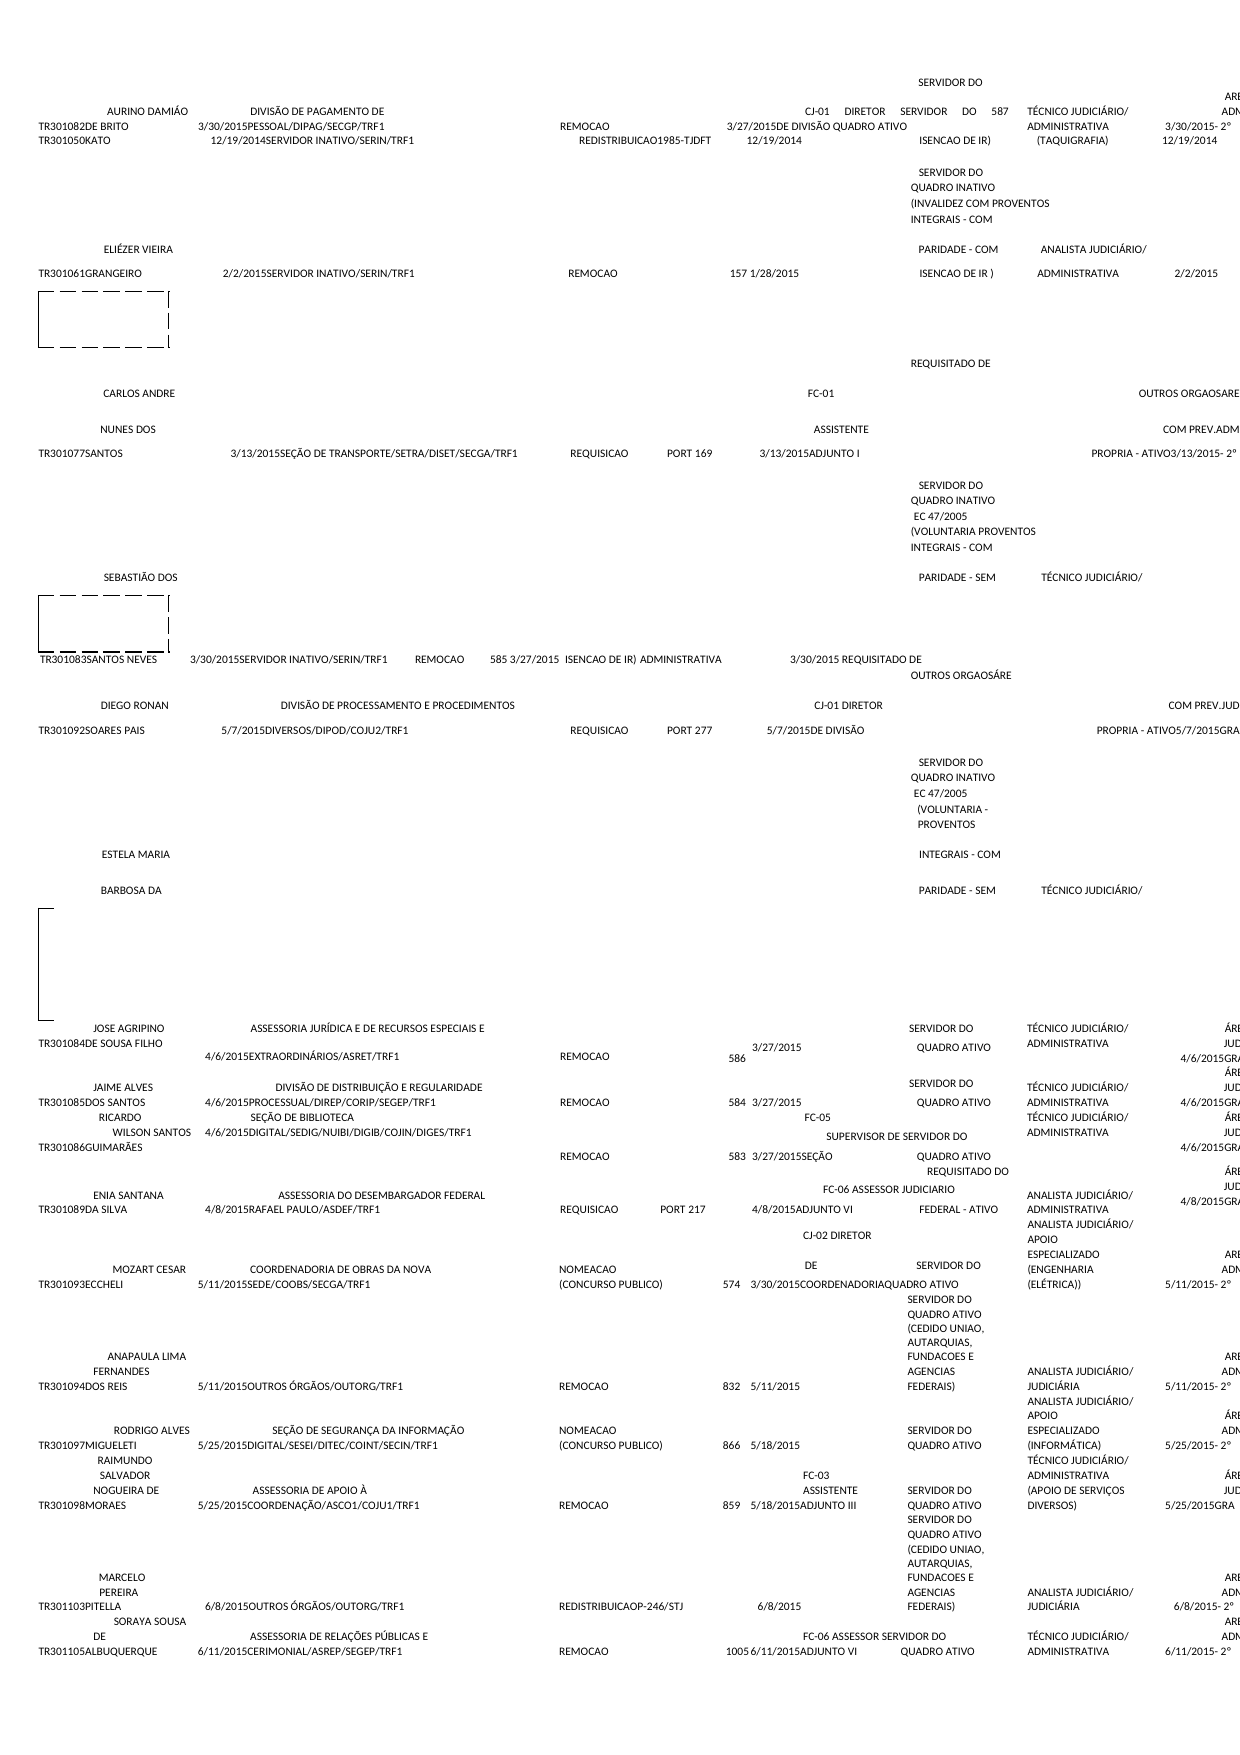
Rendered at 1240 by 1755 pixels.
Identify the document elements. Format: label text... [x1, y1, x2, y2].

table_cell FC-03 ASSISTENTE 5/18/2015ADJUNTO III [750, 1453, 907, 1513]
table_header JOSE AGRIPINO TR301084DE SOUSA FILHO [38, 1021, 192, 1066]
table_header SERVIDOR DO 3/27/2015 QUADRO ATIVO [752, 1021, 1027, 1066]
table_cell REQUISITADO DO FC-06 ASSESSOR JUDICIARIO 4/8/2015ADJUNTO VI FEDERAL - ATIVO [752, 1164, 1027, 1218]
table_cell MARCELO PEREIRA TR301103PITELLA [38, 1513, 191, 1614]
text TR301077SANTOS 3/13/2015SEÇÃO DE TRANSPORTE/SETRA/DISET/SECGA/TRF1 REQUISICAO PORT 169 3/13/2015ADJUNTO I PROPRIA - ATIVO3/13/2015- 2º [38, 447, 1239, 461]
table_cell 6/8/2015OUTROS ÓRGÃOS/OUTORG/TRF1 [191, 1513, 559, 1614]
table_cell 6/8/2015 [750, 1513, 907, 1614]
text SERVIDOR DO [748, 755, 1154, 769]
table_cell ANALISTA JUDICIÁRIO/ APOIO ESPECIALIZADO (INFORMÁTICA) [1027, 1394, 1159, 1453]
table_cell REMOCAO [560, 1049, 660, 1066]
text TR301092SOARES PAIS 5/7/2015DIVERSOS/DIPOD/COJU2/TRF1 REQUISICAO PORT 277 5/7/2015DE DIVISÃO PROPRIA - ATIVO5/7/2015GRA [38, 723, 1239, 737]
table_cell SERVIDOR DO QUADRO ATIVO [907, 1453, 1027, 1513]
table_header NOMEACAO (CONCURSO PUBLICO) [559, 1218, 723, 1292]
table_cell 859 [723, 1453, 750, 1513]
text REQUISITADO DE [911, 356, 1160, 370]
table_cell ARE ADM 3/30/2015- 2º [1159, 89, 1240, 133]
table_cell ÁRE ADM 5/25/2015- 2º [1159, 1394, 1240, 1453]
table_header TÉCNICO JUDICIÁRIO/ ADMINISTRATIVA [1027, 1021, 1159, 1066]
table_header COORDENADORIA DE OBRAS DA NOVA 5/11/2015SEDE/COOBS/SECGA/TRF1 [191, 1218, 559, 1292]
table_cell ENIA SANTANA TR301089DA SILVA [38, 1164, 192, 1218]
table_cell REMOCAO [559, 1292, 723, 1394]
table_cell REMOCAO [560, 1110, 660, 1164]
table_header 586 [660, 1021, 752, 1066]
table_cell SEÇÃO DE BIBLIOTECA 4/6/2015DIGITAL/SEDIG/NUIBI/DIGIB/COJIN/DIGES/TRF1 [192, 1110, 560, 1164]
table_cell FC-06 ASSESSOR SERVIDOR DO 6/11/2015ADJUNTO VI QUADRO ATIVO [750, 1615, 1027, 1659]
table_cell FC-05 SUPERVISOR DE SERVIDOR DO 3/27/2015SEÇÃO QUADRO ATIVO [752, 1110, 1027, 1164]
text (VOLUNTARIA - [748, 802, 1158, 816]
table_cell ANALISTA JUDICIÁRIO/ JUDICIÁRIA [1027, 1513, 1159, 1614]
table_cell 584 [660, 1066, 752, 1110]
table_cell REDISTRIBUICAOP-246/STJ [559, 1513, 750, 1614]
text SERVIDOR DO [748, 165, 1154, 179]
table_cell 583 [660, 1110, 752, 1164]
table_cell ANALISTA JUDICIÁRIO/ ADMINISTRATIVA [1027, 1164, 1159, 1218]
table_cell RAIMUNDO SALVADOR NOGUEIRA DE TR301098MORAES [38, 1453, 191, 1513]
table_cell ARE ADM 6/11/2015- 2º [1159, 1615, 1240, 1659]
table_cell ÁRE JUD 5/25/2015GRA [1159, 1453, 1240, 1513]
table_cell 866 [723, 1394, 750, 1453]
table_cell ÁRE JUD 4/6/2015GRA [1159, 1110, 1240, 1164]
table_cell SEÇÃO DE SEGURANÇA DA INFORMAÇÃO 5/25/2015DIGITAL/SESEI/DITEC/COINT/SECIN/TRF1 [191, 1394, 559, 1453]
text QUADRO INATIVO [911, 493, 1239, 507]
table_cell TÉCNICO JUDICIÁRIO/ ADMINISTRATIVA [1027, 89, 1159, 133]
table_cell 5/11/2015 [750, 1292, 907, 1394]
text ESTELA MARIA INTEGRAIS - COM [38, 836, 1239, 864]
table_header ASSESSORIA JURÍDICA E DE RECURSOS ESPECIAIS E [192, 1021, 660, 1049]
table_cell SORAYA SOUSA DE TR301105ALBUQUERQUE [38, 1615, 191, 1659]
table_cell DIVISÃO DE DISTRIBUIÇÃO E REGULARIDADE 4/6/2015PROCESSUAL/DIREP/CORIP/SEGEP/TRF1 [192, 1066, 560, 1110]
table_cell REMOCAO [560, 89, 660, 133]
table_cell SERVIDOR DO QUADRO ATIVO [907, 1394, 1027, 1453]
table_cell 832 [723, 1292, 750, 1394]
table_header MOZART CESAR TR301093ECCHELI [38, 1218, 191, 1292]
table_header [39, 595, 169, 651]
text EC 47/2005 [748, 786, 1133, 800]
table_cell REQUISICAO [560, 1164, 660, 1218]
table_cell NOMEACAO (CONCURSO PUBLICO) [559, 1394, 723, 1453]
text BARBOSA DA PARIDADE - SEM TÉCNICO JUDICIÁRIO/ [38, 872, 1239, 900]
text TR301083SANTOS NEVES 3/30/2015SERVIDOR INATIVO/SERIN/TRF1 REMOCAO 585 3/27/2015 ISENCAO DE IR) ADMINISTRATIVA 3/30/2015 REQUISITADO DE [40, 652, 1239, 666]
table_cell CJ-01 DIRETOR SERVIDOR DO 587 3/27/2015DE DIVISÃO QUADRO ATIVO [720, 89, 1027, 133]
table_cell ASSESSORIA DE APOIO À 5/25/2015COORDENAÇÃO/ASCO1/COJU1/TRF1 [191, 1453, 559, 1513]
table_header ARE ADM 5/11/2015- 2º [1159, 1218, 1240, 1292]
table_header [39, 908, 58, 1020]
table_cell ASSESSORIA DO DESEMBARGADOR FEDERAL 4/8/2015RAFAEL PAULO/ASDEF/TRF1 [192, 1164, 560, 1218]
table_cell 5/18/2015 [750, 1394, 907, 1453]
table_cell ÁRE JUD 4/6/2015GRA [1159, 1066, 1240, 1110]
table_cell PORT 217 [660, 1164, 752, 1218]
table_cell ÁRE JUD 4/8/2015GRA [1159, 1164, 1240, 1218]
table_header CJ-02 DIRETOR DE SERVIDOR DO 3/30/2015COORDENADORIAQUADRO ATIVO [750, 1218, 1027, 1292]
table_cell JAIME ALVES TR301085DOS SANTOS [38, 1066, 192, 1110]
text QUADRO INATIVO [911, 180, 1239, 194]
table_cell REMOCAO [559, 1453, 723, 1513]
table_cell ASSESSORIA DE RELAÇÕES PÚBLICAS E 6/11/2015CERIMONIAL/ASREP/SEGEP/TRF1 [191, 1615, 559, 1659]
table_header 574 [723, 1218, 750, 1292]
table_cell SERVIDOR DO QUADRO ATIVO (CEDIDO UNIAO, AUTARQUIAS, FUNDACOES E AGENCIAS FEDERAIS) [907, 1513, 1027, 1614]
text CARLOS ANDRE FC-01 OUTROS ORGAOSARE [38, 375, 1239, 403]
text INTEGRAIS - COM [911, 541, 1239, 554]
table_cell 4/6/2015EXTRAORDINÁRIOS/ASRET/TRF1 [192, 1049, 560, 1066]
text EC 47/2005 [748, 509, 1133, 523]
table_cell 5/11/2015OUTROS ÓRGÃOS/OUTORG/TRF1 [191, 1292, 559, 1394]
text QUADRO INATIVO [911, 771, 1239, 784]
text SERVIDOR DO [748, 478, 1154, 492]
table_header ANALISTA JUDICIÁRIO/ APOIO ESPECIALIZADO (ENGENHARIA (ELÉTRICA)) [1027, 1218, 1159, 1292]
table_header ÁRE JUD 4/6/2015GRA [1159, 1021, 1240, 1066]
table_cell DIVISÃO DE PAGAMENTO DE 3/30/2015PESSOAL/DIPAG/SECGP/TRF1 [198, 89, 560, 133]
text PROVENTOS [748, 817, 1145, 831]
text INTEGRAIS - COM [911, 212, 1239, 226]
table_cell TÉCNICO JUDICIÁRIO/ ADMINISTRATIVA (APOIO DE SERVIÇOS DIVERSOS) [1027, 1453, 1159, 1513]
text (INVALIDEZ COM PROVENTOS [911, 196, 1239, 210]
table_cell RODRIGO ALVES TR301097MIGUELETI [38, 1394, 191, 1453]
table_cell ANALISTA JUDICIÁRIO/ JUDICIÁRIA [1027, 1292, 1159, 1394]
text ELIÉZER VIEIRA PARIDADE - COM ANALISTA JUDICIÁRIO/ [38, 231, 1239, 259]
table_cell [660, 89, 720, 133]
text (VOLUNTARIA PROVENTOS [911, 525, 1239, 539]
text DIEGO RONAN DIVISÃO DE PROCESSAMENTO E PROCEDIMENTOS CJ-01 DIRETOR COM PREV.JUD [38, 687, 1239, 715]
table_cell TÉCNICO JUDICIÁRIO/ ADMINISTRATIVA [1027, 1110, 1159, 1164]
table_cell SERVIDOR DO 3/27/2015 QUADRO ATIVO [752, 1066, 1027, 1110]
table_cell SERVIDOR DO QUADRO ATIVO (CEDIDO UNIAO, AUTARQUIAS, FUNDACOES E AGENCIAS FEDERAIS) [907, 1292, 1027, 1394]
table_cell ARE ADM 5/11/2015- 2º [1159, 1292, 1240, 1394]
text OUTROS ORGAOSÁRE [911, 668, 1239, 682]
text TR301050KATO 12/19/2014SERVIDOR INATIVO/SERIN/TRF1 REDISTRIBUICAO1985-TJDFT 12/19/2014 ISENCAO DE IR) (TAQUIGRAFIA) 12/19/2014 [38, 133, 1239, 147]
table_cell AURINO DAMIÁO TR301082DE BRITO [38, 89, 198, 133]
table_cell REMOCAO 1005 [559, 1615, 750, 1659]
table_cell TÉCNICO JUDICIÁRIO/ ADMINISTRATIVA [1027, 1066, 1159, 1110]
table_cell ANAPAULA LIMA FERNANDES TR301094DOS REIS [38, 1292, 191, 1394]
table_cell REMOCAO [560, 1066, 660, 1110]
table_cell TÉCNICO JUDICIÁRIO/ ADMINISTRATIVA [1027, 1615, 1159, 1659]
table_cell ARE ADM 6/8/2015- 2º [1159, 1513, 1240, 1614]
table_header [39, 291, 169, 347]
text NUNES DOS ASSISTENTE COM PREV.ADM [38, 411, 1239, 439]
table_cell RICARDO WILSON SANTOS TR301086GUIMARÃES [38, 1110, 192, 1164]
text TR301061GRANGEIRO 2/2/2015SERVIDOR INATIVO/SERIN/TRF1 REMOCAO 157 1/28/2015 ISENCAO DE IR ) ADMINISTRATIVA 2/2/2015 [38, 267, 1239, 281]
text SEBASTIÃO DOS PARIDADE - SEM TÉCNICO JUDICIÁRIO/ [38, 559, 1239, 588]
